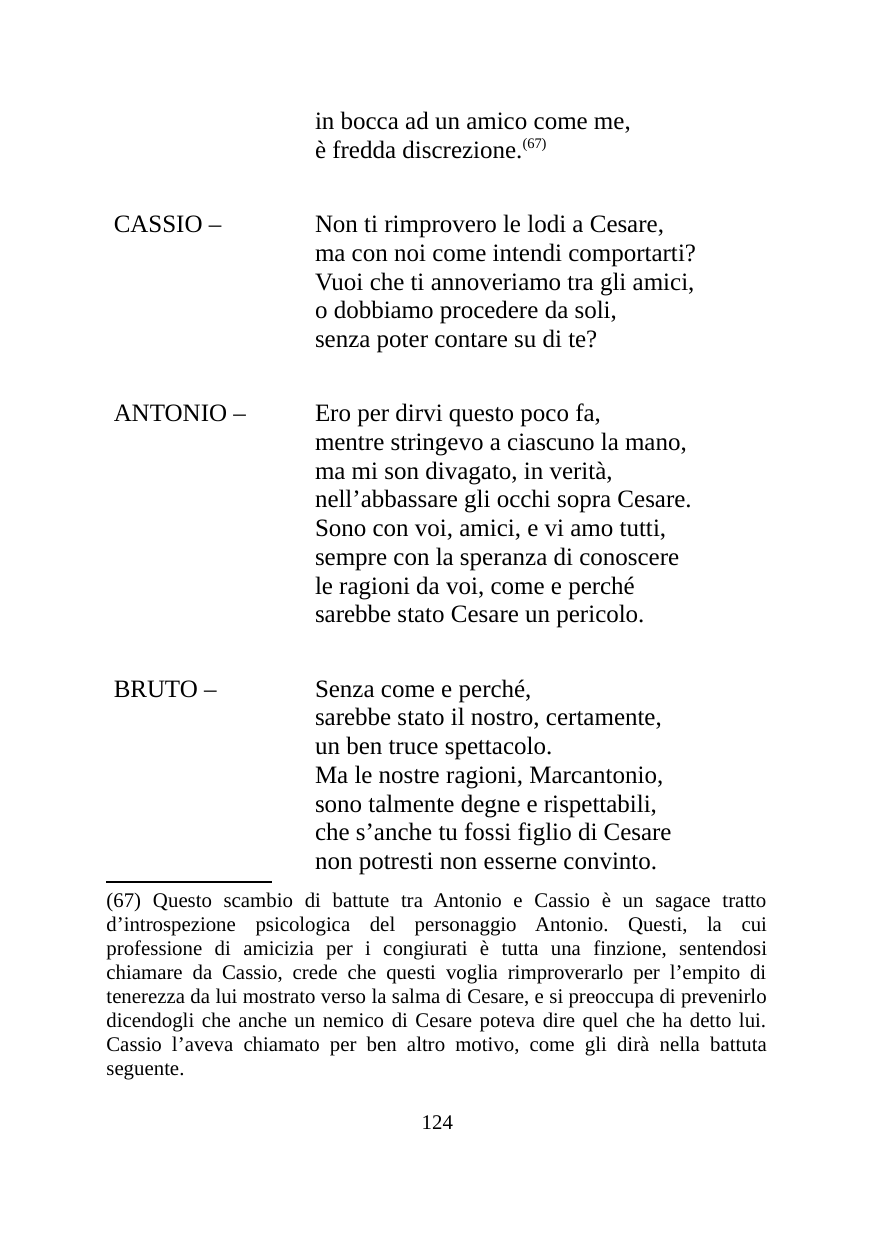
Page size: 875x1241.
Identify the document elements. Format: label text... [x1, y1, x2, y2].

table_cell Ero per dirvi questo poco fa, mentre stringevo a ciascuno la mano, ma mi son divagato, in verità, nell’abbassare gli occhi sopra Cesare. Sono con voi, amici, e vi amo tutti, sempre con la speranza di conoscere le ragioni da voi, come e perché sarebbe stato Cesare un pericolo. [308, 398, 768, 674]
table_cell [106, 106, 307, 209]
table_cell in bocca ad un amico come me, è fredda discrezione. [308, 106, 768, 209]
table_cell BRUTO – [106, 674, 307, 875]
table_cell Non ti rimprovero le lodi a Cesare, ma con noi come intendi comportarti? Vuoi che ti annoveriamo tra gli amici, o dobbiamo procedere da soli, senza poter contare su di te? [308, 209, 768, 398]
table_cell CASSIO – [106, 209, 307, 398]
table_cell Senza come e perché, sarebbe stato il nostro, certamente, un ben truce spettacolo. Ma le nostre ragioni, Marcantonio, sono talmente degne e rispettabili, che s’anche tu fossi figlio di Cesare non potresti non esserne convinto. [308, 674, 768, 875]
table_cell ANTONIO – [106, 398, 307, 674]
